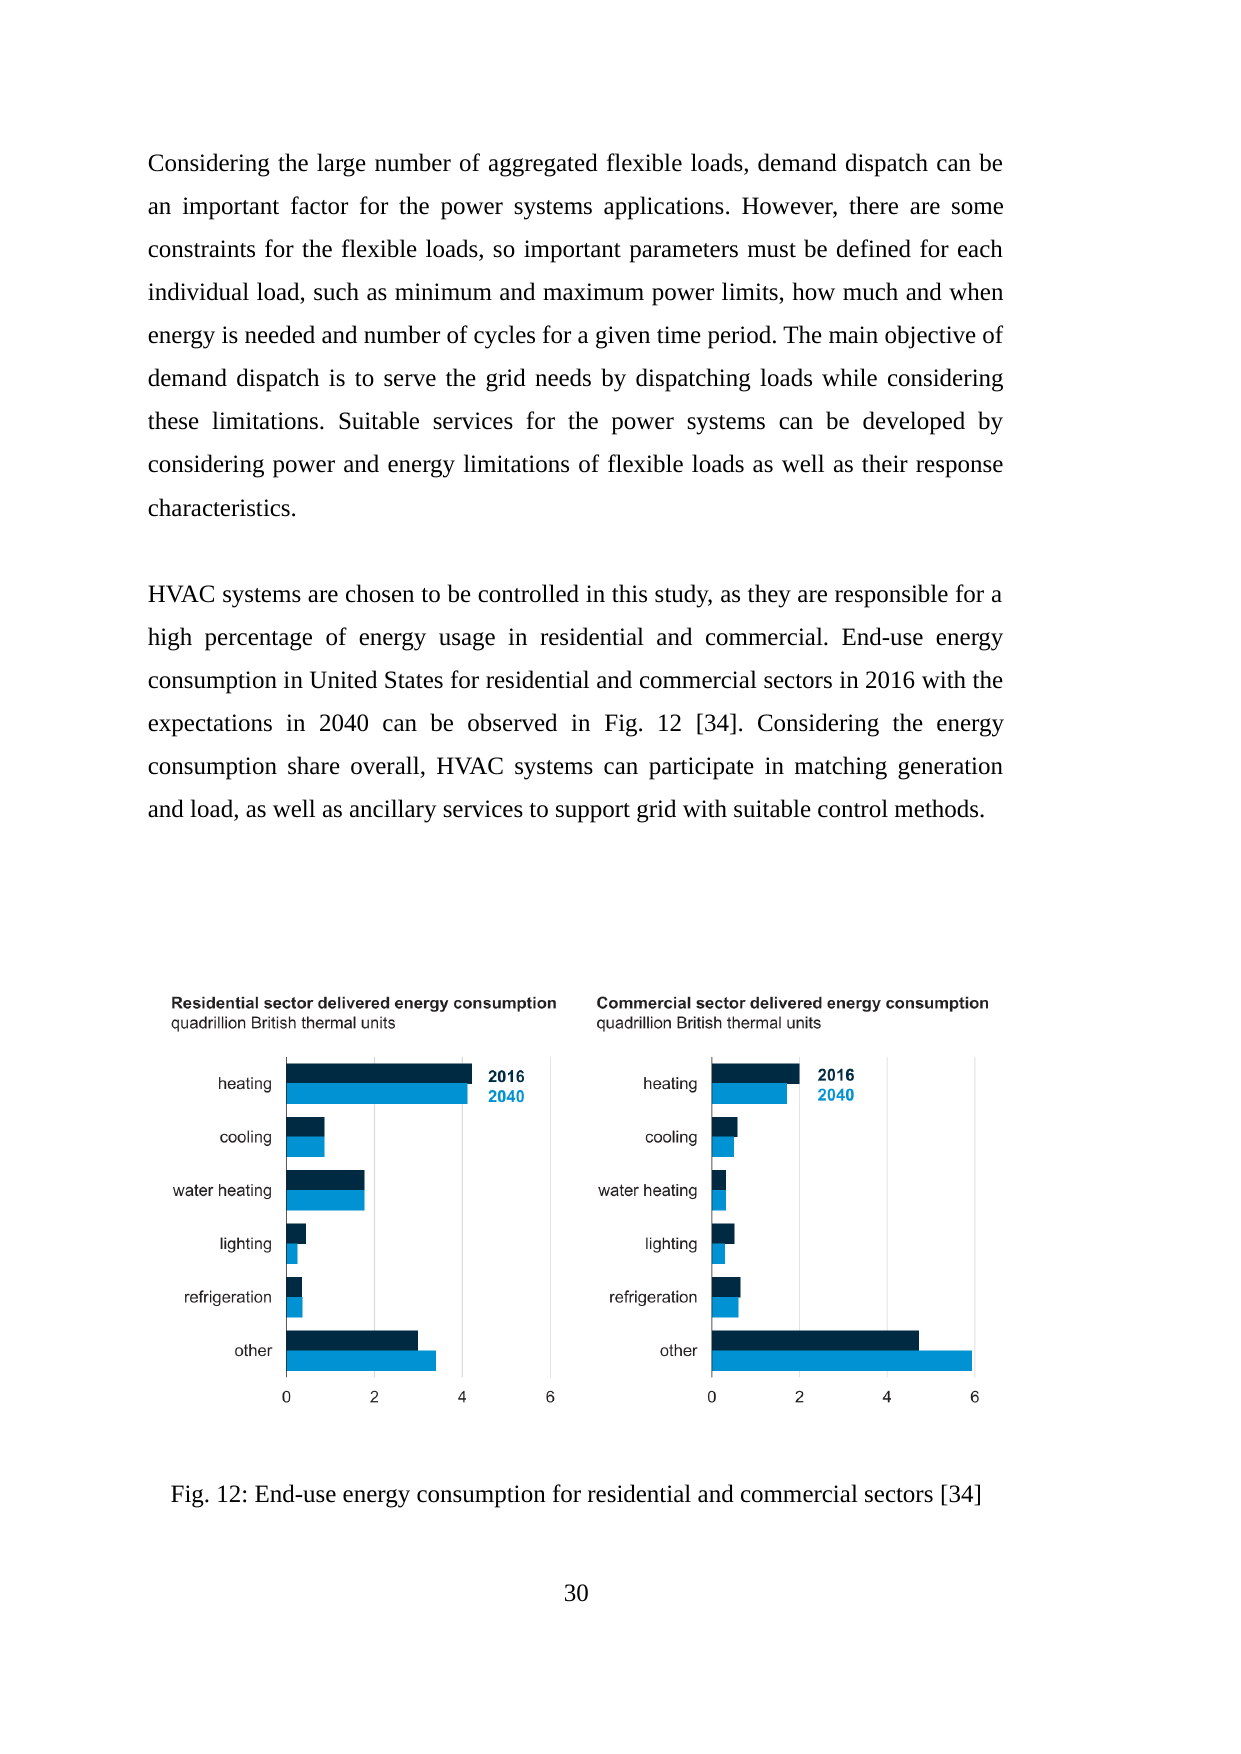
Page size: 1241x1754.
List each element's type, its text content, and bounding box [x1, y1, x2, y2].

text Considering the large number of aggregated flexible loads, demand dispatch can be an important factor for the power systems applications. However, there are some constraints for the flexible loads, so important parameters must be defined for each individual load, such as minimum and maximum power limits, how much and when energy is needed and number of cycles for a given time period. The main objective of demand dispatch is to serve the grid needs by dispatching loads while considering these limitations. Suitable services for the power systems can be developed by considering power and energy limitations of flexible loads as well as their response characteristics. [148, 148, 1004, 521]
picture [147, 979, 1005, 1420]
text HVAC systems are chosen to be controlled in this study, as they are responsible for a high percentage of energy usage in residential and commercial. End-use energy consumption in United States for residential and commercial sectors in 2016 with the expectations in 2040 can be observed in Fig. 12 [34]. Considering the energy consumption share overall, HVAC systems can participate in matching generation and load, as well as ancillary services to support grid with suitable control methods. [148, 579, 1004, 823]
text Fig. 12: End-use energy consumption for residential and commercial sectors [34] [148, 1479, 1004, 1508]
